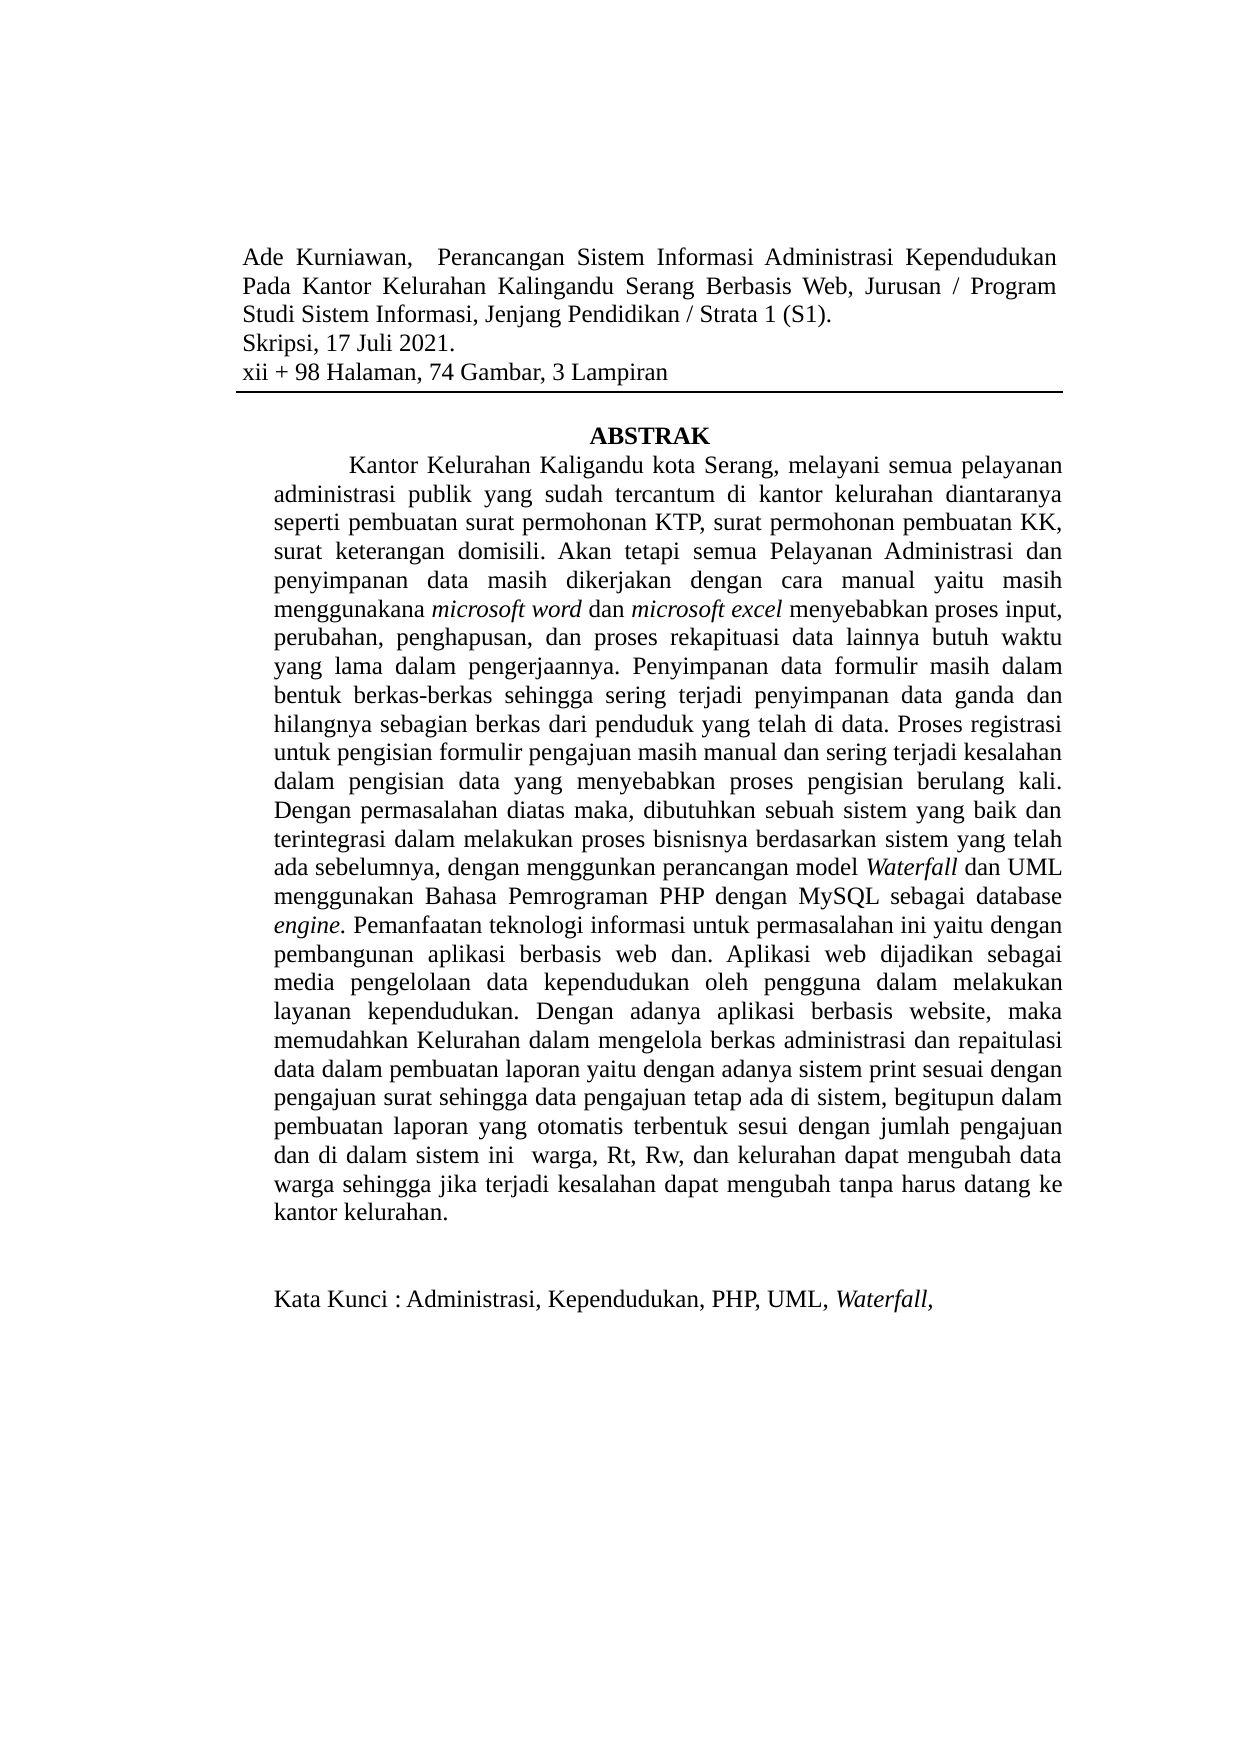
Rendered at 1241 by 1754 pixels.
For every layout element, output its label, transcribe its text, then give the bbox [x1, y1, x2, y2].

text ABSTRAK [236, 421, 1063, 450]
table_header Ade Kurniawan, Perancangan Sistem Informasi Administrasi Kependudukan Pada Kantor Kelurahan Kalingandu Serang Berbasis Web, Jurusan / Program Studi Sistem Informasi, Jenjang Pendidikan / Strata 1 (S1). Skripsi, 17 Juli 2021. xii + 98 Halaman, 74 Gambar, 3 Lampiran [236, 236, 1063, 391]
list Kata Kunci : Administrasi, Kependudukan, PHP, UML, Waterfall, [273, 1284, 1063, 1312]
list Kantor Kelurahan Kaligandu kota Serang, melayani semua pelayanan administrasi publik yang sudah tercantum di kantor kelurahan diantaranya seperti pembuatan surat permohonan KTP, surat permohonan pembuatan KK, surat keterangan domisili. Akan tetapi semua Pelayanan Administrasi dan penyimpanan data masih dikerjakan dengan cara manual yaitu masih menggunakana microsoft word dan microsoft excel menyebabkan proses input, perubahan, penghapusan, dan proses rekapituasi data lainnya butuh waktu yang lama dalam pengerjaannya. Penyimpanan data formulir masih dalam bentuk berkas-berkas sehingga sering terjadi penyimpanan data ganda dan hilangnya sebagian berkas dari penduduk yang telah di data. Proses registrasi untuk pengisian formulir pengajuan masih manual dan sering terjadi kesalahan dalam pengisian data yang menyebabkan proses pengisian berulang kali. Dengan permasalahan diatas maka, dibutuhkan sebuah sistem yang baik dan terintegrasi dalam melakukan proses bisnisnya berdasarkan sistem yang telah ada sebelumnya, dengan menggunkan perancangan model Waterfall dan UML menggunakan Bahasa Pemrograman PHP dengan MySQL sebagai database engine. Pemanfaatan teknologi informasi untuk permasalahan ini yaitu dengan pembangunan aplikasi berbasis web dan. Aplikasi web dijadikan sebagai media pengelolaan data kependudukan oleh pengguna dalam melakukan layanan kependudukan. Dengan adanya aplikasi berbasis website, maka memudahkan Kelurahan dalam mengelola berkas administrasi dan repaitulasi data dalam pembuatan laporan yaitu dengan adanya sistem print sesuai dengan pengajuan surat sehingga data pengajuan tetap ada di sistem, begitupun dalam pembuatan laporan yang otomatis terbentuk sesui dengan jumlah pengajuan dan di dalam sistem ini warga, Rt, Rw, dan kelurahan dapat mengubah data warga sehingga jika terjadi kesalahan dapat mengubah tanpa harus datang ke kantor kelurahan. [273, 450, 1063, 1226]
